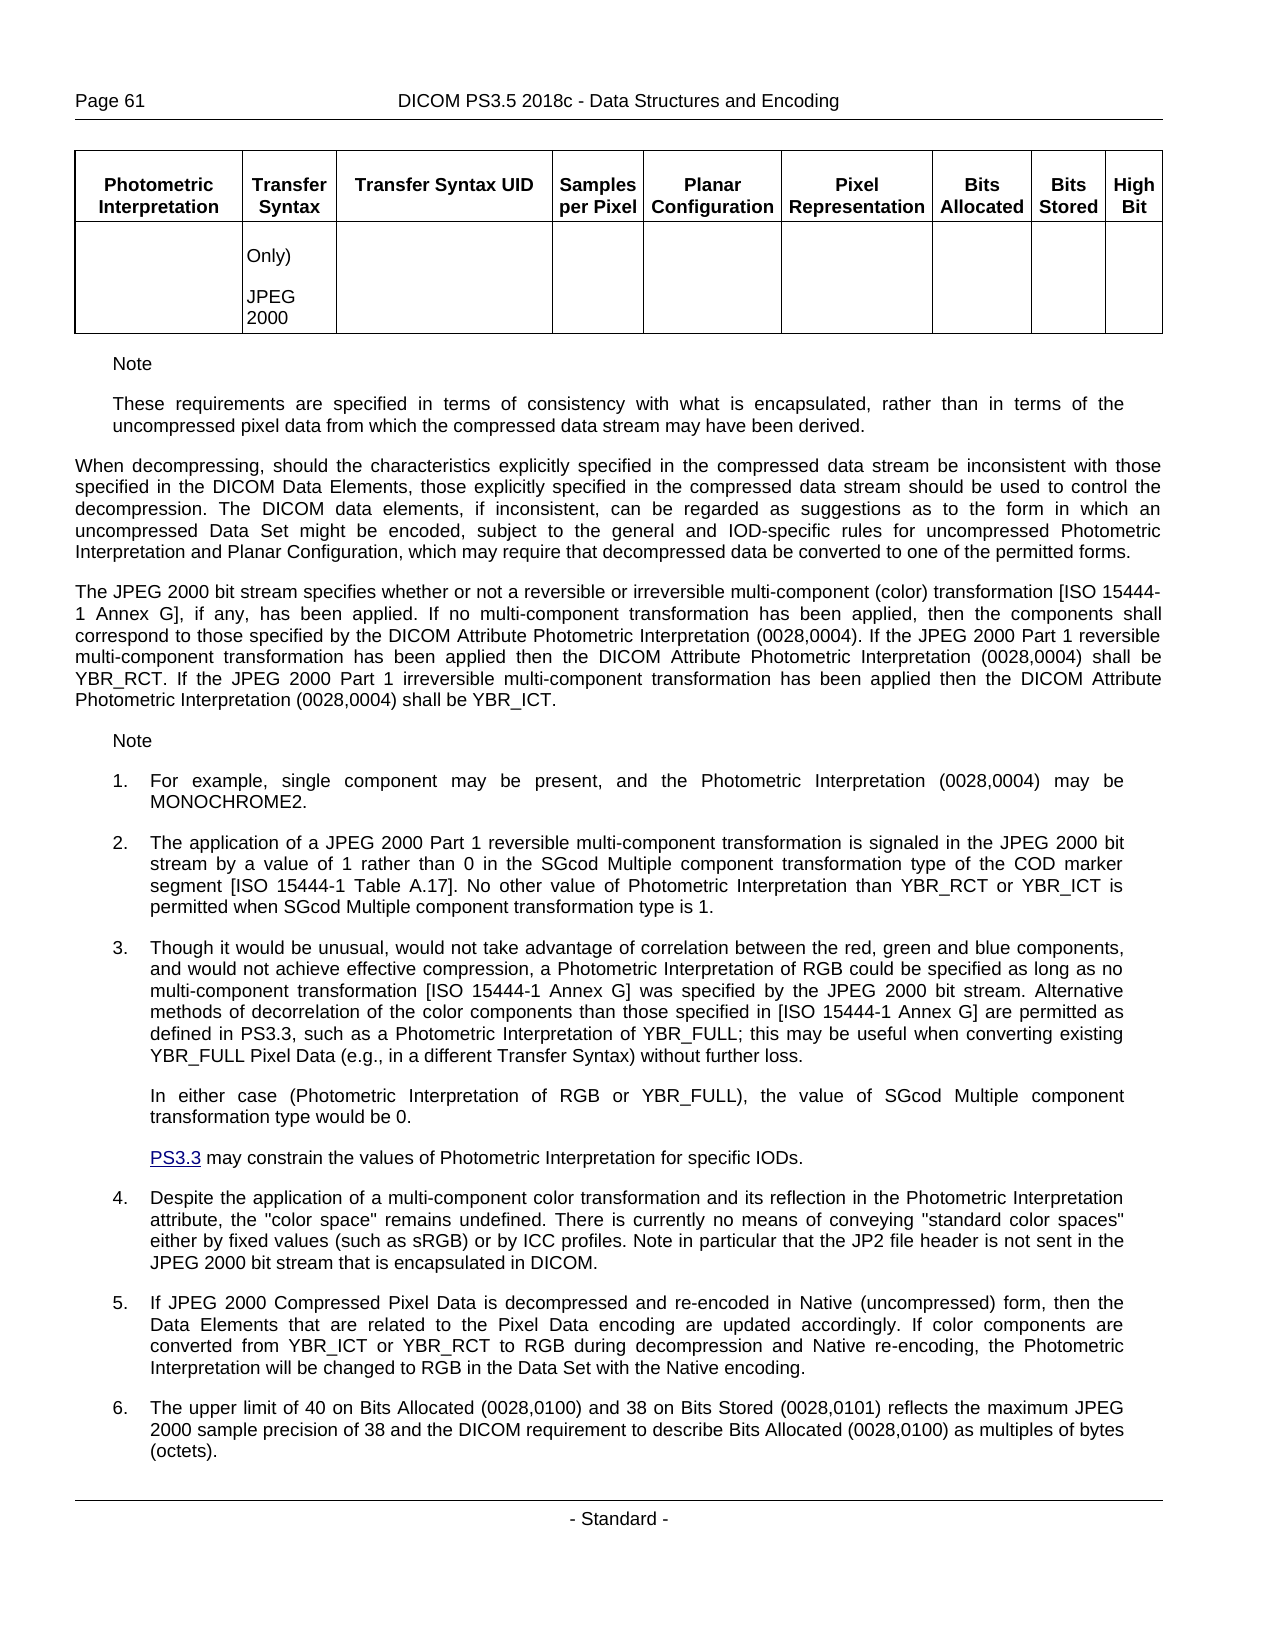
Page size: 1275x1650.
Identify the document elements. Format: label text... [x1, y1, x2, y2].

table_header Planar Configuration [644, 151, 781, 221]
text These requirements are specified in terms of consistency with what is encapsulated, rather than in terms of the uncompressed pixel data from which the compressed data stream may have been derived. [112, 393, 1125, 436]
table_cell Only) JPEG 2000 [243, 222, 336, 333]
text The JPEG 2000 bit stream specifies whether or not a reversible or irreversible multi-component (color) transformation [ISO 15444-1 Annex G], if any, has been applied. If no multi-component transformation has been applied, then the components shall correspond to those specified by the DICOM Attribute Photometric Interpretation (0028,0004). If the JPEG 2000 Part 1 reversible multi-component transformation has been applied then the DICOM Attribute Photometric Interpretation (0028,0004) shall be YBR_RCT. If the JPEG 2000 Part 1 irreversible multi-component transformation has been applied then the DICOM Attribute Photometric Interpretation (0028,0004) shall be YBR_ICT. [75, 581, 1162, 711]
table_cell [1032, 222, 1105, 333]
list In either case (Photometric Interpretation of RGB or YBR_FULL), the value of SGcod Multiple component transformation type would be 0. [112, 1085, 1125, 1128]
table_header Pixel Representation [782, 151, 932, 221]
text Note [112, 729, 1125, 751]
table_cell [782, 222, 932, 333]
list The upper limit of 40 on Bits Allocated (0028,0100) and 38 on Bits Stored (0028,0101) reflects the maximum JPEG 2000 sample precision of 38 and the DICOM requirement to describe Bits Allocated (0028,0100) as multiples of bytes (octets). [112, 1397, 1125, 1462]
table_cell [933, 222, 1031, 333]
table_cell [553, 222, 643, 333]
list If JPEG 2000 Compressed Pixel Data is decompressed and re-encoded in Native (uncompressed) form, then the Data Elements that are related to the Pixel Data encoding are updated accordingly. If color components are converted from YBR_ICT or YBR_RCT to RGB during decompression and Native re-encoding, the Photometric Interpretation will be changed to RGB in the Data Set with the Native encoding. [112, 1292, 1125, 1378]
table_header Photometric Interpretation [76, 151, 242, 221]
list PS3.3 may constrain the values of Photometric Interpretation for specific IODs. [112, 1147, 1125, 1168]
table_header Bits Stored [1032, 151, 1105, 221]
table_cell [644, 222, 781, 333]
table_header Transfer Syntax UID [337, 151, 552, 221]
text Note [112, 353, 1125, 374]
list Though it would be unusual, would not take advantage of correlation between the red, green and blue components, and would not achieve effective compression, a Photometric Interpretation of RGB could be specified as long as no multi-component transformation [ISO 15444-1 Annex G] was specified by the JPEG 2000 bit stream. Alternative methods of decorrelation of the color components than those specified in [ISO 15444-1 Annex G] are permitted as defined in PS3.3, such as a Photometric Interpretation of YBR_FULL; this may be useful when converting existing YBR_FULL Pixel Data (e.g., in a different Transfer Syntax) without further loss. [112, 937, 1125, 1066]
list Despite the application of a multi-component color transformation and its reflection in the Photometric Interpretation attribute, the "color space" remains undefined. There is currently no means of conveying "standard color spaces" either by fixed values (such as sRGB) or by ICC profiles. Note in particular that the JP2 file header is not sent in the JPEG 2000 bit stream that is encapsulated in DICOM. [112, 1187, 1125, 1273]
table_header High Bit [1106, 151, 1162, 221]
list For example, single component may be present, and the Photometric Interpretation (0028,0004) may be MONOCHROME2. [112, 770, 1125, 813]
table_cell [76, 222, 242, 333]
table_header Transfer Syntax [243, 151, 336, 221]
table_cell [1106, 222, 1162, 333]
table_header Bits Allocated [933, 151, 1031, 221]
table_cell [337, 222, 552, 333]
text When decompressing, should the characteristics explicitly specified in the compressed data stream be inconsistent with those specified in the DICOM Data Elements, those explicitly specified in the compressed data stream should be used to control the decompression. The DICOM data elements, if inconsistent, can be regarded as suggestions as to the form in which an uncompressed Data Set might be encoded, subject to the general and IOD-specific rules for uncompressed Photometric Interpretation and Planar Configuration, which may require that decompressed data be converted to one of the permitted forms. [75, 455, 1162, 563]
list The application of a JPEG 2000 Part 1 reversible multi-component transformation is signaled in the JPEG 2000 bit stream by a value of 1 rather than 0 in the SGcod Multiple component transformation type of the COD marker segment [ISO 15444-1 Table A.17]. No other value of Photometric Interpretation than YBR_RCT or YBR_ICT is permitted when SGcod Multiple component transformation type is 1. [112, 832, 1125, 918]
table_header Samples per Pixel [553, 151, 643, 221]
